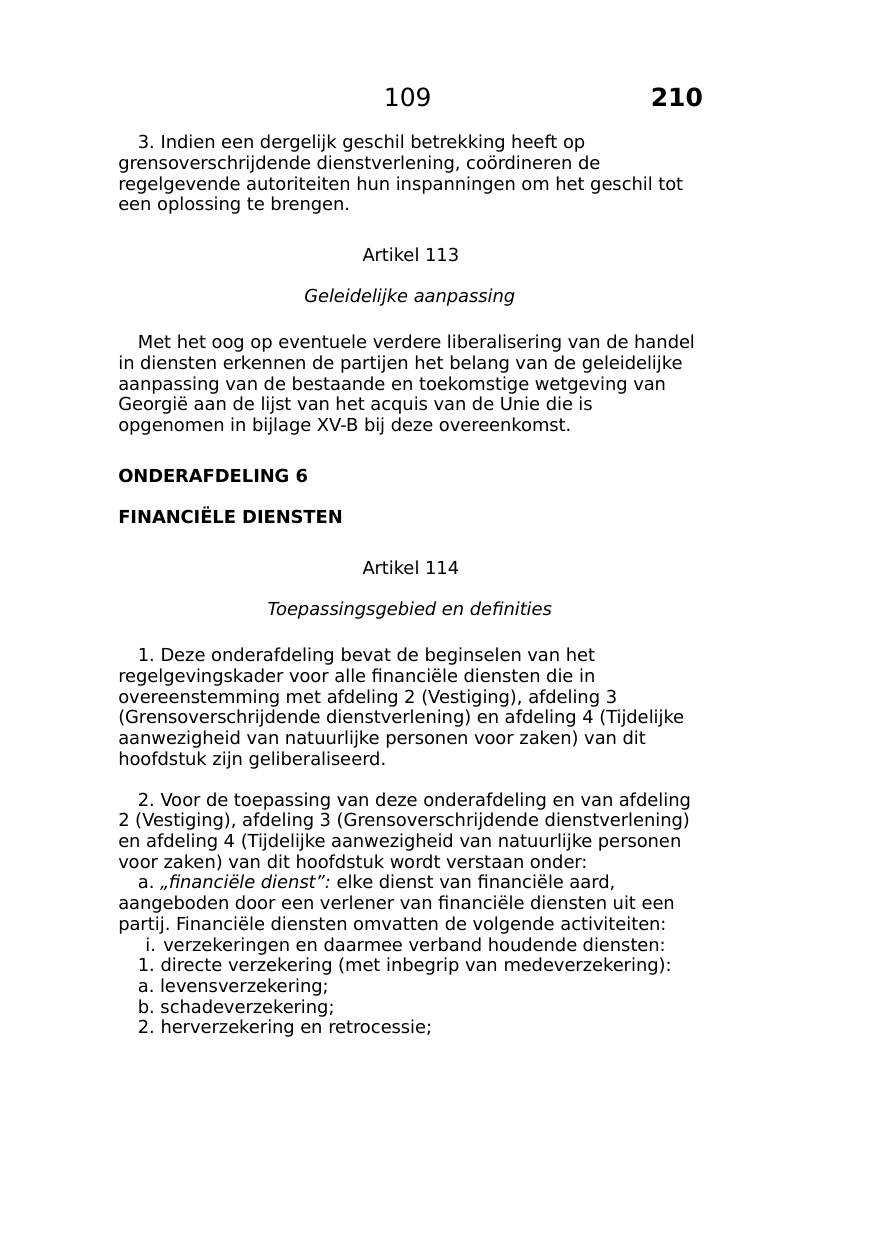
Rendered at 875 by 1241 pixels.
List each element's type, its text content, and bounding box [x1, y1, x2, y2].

subtitle Artikel 114 Toepassingsgebied en definities [118, 558, 703, 620]
text a. „financiële dienst”: elke dienst van financiële aard, aangeboden door een verlener van financiële diensten uit een partij. Financiële diensten omvatten de volgende activiteiten: [118, 872, 703, 934]
subtitle Artikel 113 Geleidelijke aanpassing [118, 245, 703, 307]
text 3. Indien een dergelijk geschil betrekking heeft op grensoverschrijdende dienstverlening, coördineren de regelgevende autoriteiten hun inspanningen om het geschil tot een oplossing te brengen. [118, 132, 703, 215]
text 1. directe verzekering (met inbegrip van medeverzekering): [118, 955, 703, 976]
text 1. Deze onderafdeling bevat de beginselen van het regelgevingskader voor alle financiële diensten die in overeenstemming met afdeling 2 (Vestiging), afdeling 3 (Grensoverschrijdende dienstverlening) en afdeling 4 (Tijdelijke aanwezigheid van natuurlijke personen voor zaken) van dit hoofdstuk zijn geliberaliseerd. [118, 645, 703, 769]
subtitle ONDERAFDELING 6 FINANCIËLE DIENSTEN [118, 466, 703, 528]
text i. verzekeringen en daarmee verband houdende diensten: [118, 934, 703, 955]
text 2. herverzekering en retrocessie; [118, 1017, 703, 1038]
text a. levensverzekering; [118, 976, 703, 997]
text b. schadeverzekering; [118, 997, 703, 1017]
text 2. Voor de toepassing van deze onderafdeling en van afdeling 2 (Vestiging), afdeling 3 (Grensoverschrijdende dienstverlening) en afdeling 4 (Tijdelijke aanwezigheid van natuurlijke personen voor zaken) van dit hoofdstuk wordt verstaan onder: [118, 789, 703, 872]
text Met het oog op eventuele verdere liberalisering van de handel in diensten erkennen de partijen het belang van de geleidelijke aanpassing van de bestaande en toekomstige wetgeving van Georgië aan de lijst van het acquis van de Unie die is opgenomen in bijlage XV-B bij deze overeenkomst. [118, 332, 703, 436]
